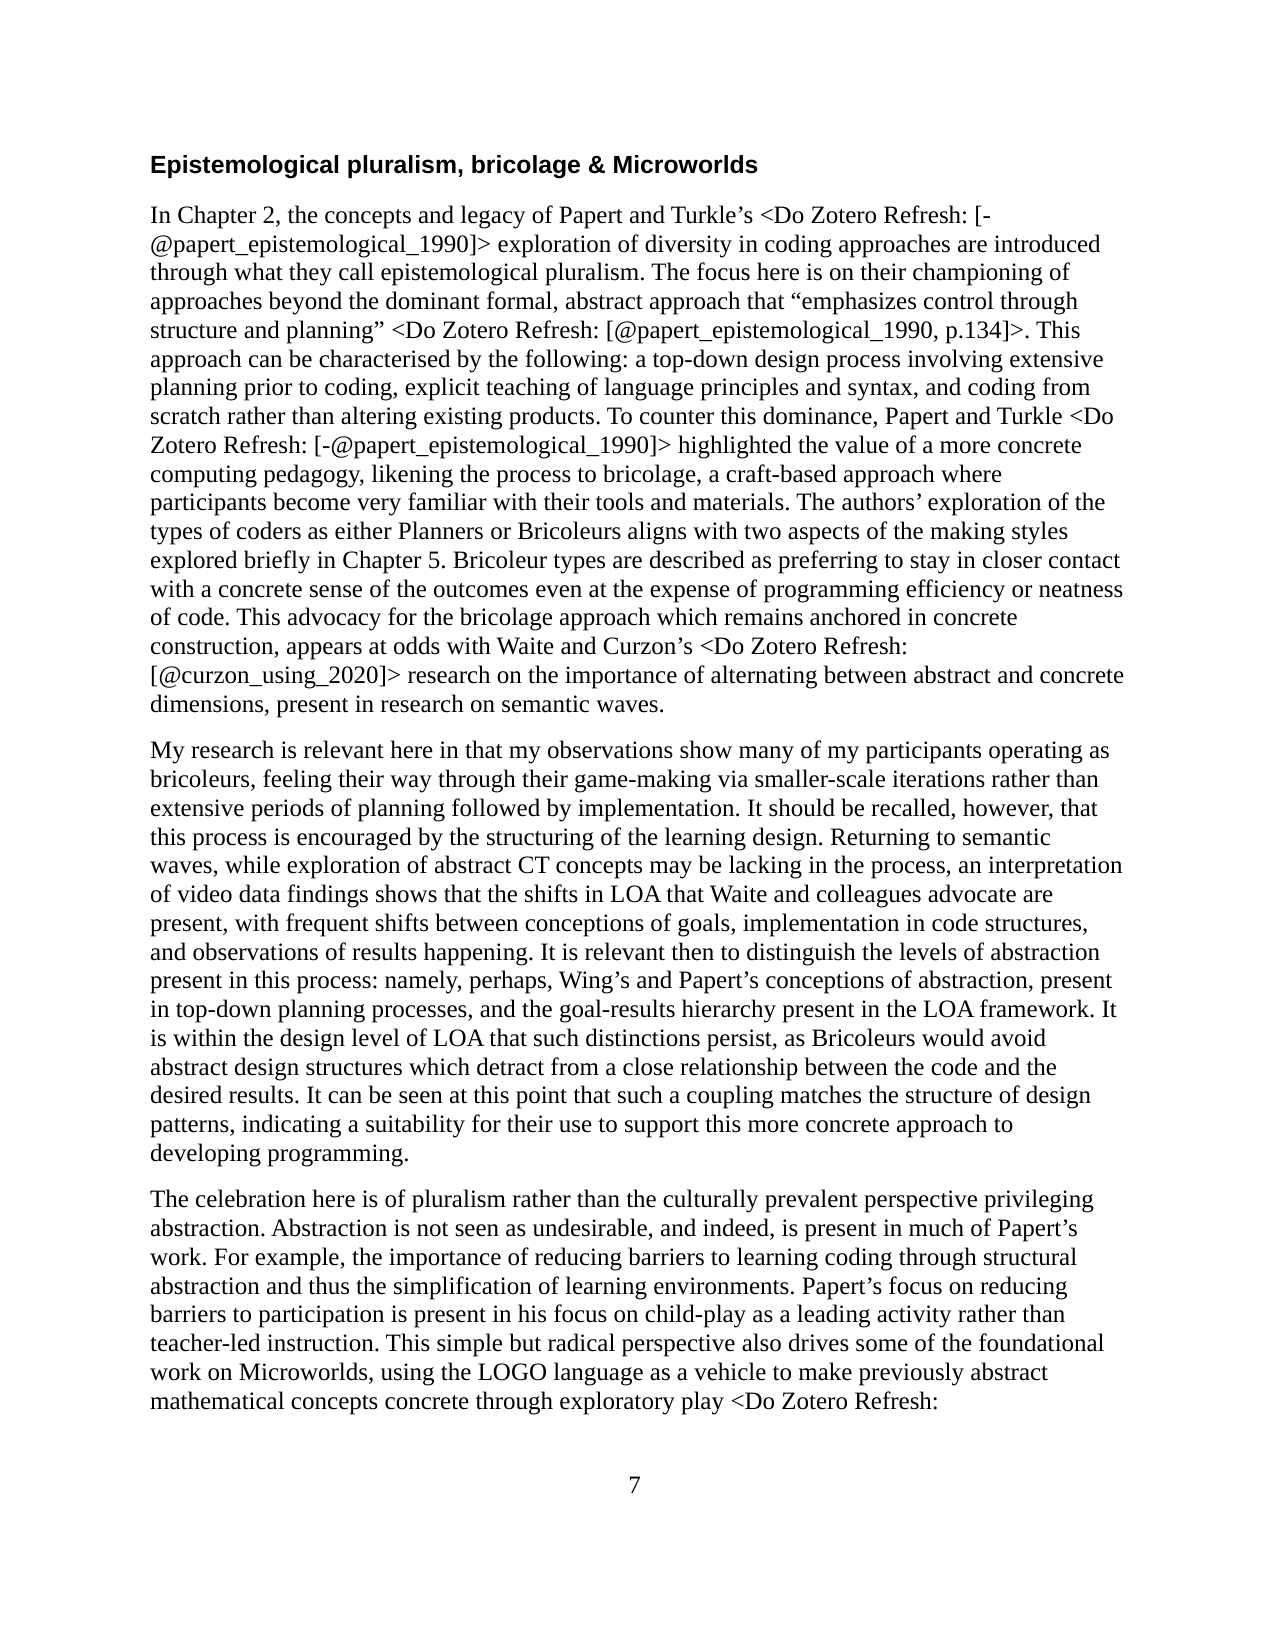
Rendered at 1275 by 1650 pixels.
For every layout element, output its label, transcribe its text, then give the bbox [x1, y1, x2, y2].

text The celebration here is of pluralism rather than the culturally prevalent perspective privileging abstraction. Abstraction is not seen as undesirable, and indeed, is present in much of Papert’s work. For example, the importance of reducing barriers to learning coding through structural abstraction and thus the simplification of learning environments. Papert’s focus on reducing barriers to participation is present in his focus on child-play as a leading activity rather than teacher-led instruction. This simple but radical perspective also drives some of the foundational work on Microworlds, using the LOGO language as a vehicle to make previously abstract mathematical concepts concrete through exploratory play <Do Zotero Refresh: [150, 1184, 1125, 1414]
text My research is relevant here in that my observations show many of my participants operating as bricoleurs, feeling their way through their game-making via smaller-scale iterations rather than extensive periods of planning followed by implementation. It should be recalled, however, that this process is encouraged by the structuring of the learning design. Returning to semantic waves, while exploration of abstract CT concepts may be lacking in the process, an interpretation of video data findings shows that the shifts in LOA that Waite and colleagues advocate are present, with frequent shifts between conceptions of goals, implementation in code structures, and observations of results happening. It is relevant then to distinguish the levels of abstraction present in this process: namely, perhaps, Wing’s and Papert’s conceptions of abstraction, present in top-down planning processes, and the goal-results hierarchy present in the LOA framework. It is within the design level of LOA that such distinctions persist, as Bricoleurs would avoid abstract design structures which detract from a close relationship between the code and the desired results. It can be seen at this point that such a coupling matches the structure of design patterns, indicating a suitability for their use to support this more concrete approach to developing programming. [150, 735, 1125, 1167]
subtitle Epistemological pluralism, bricolage & Microworlds [150, 150, 1125, 178]
text In Chapter 2, the concepts and legacy of Papert and Turkle’s <Do Zotero Refresh: [-@papert_epistemological_1990]> exploration of diversity in coding approaches are introduced through what they call epistemological pluralism. The focus here is on their championing of approaches beyond the dominant formal, abstract approach that “emphasizes control through structure and planning” <Do Zotero Refresh: [@papert_epistemological_1990, p.134]>. This approach can be characterised by the following: a top-down design process involving extensive planning prior to coding, explicit teaching of language principles and syntax, and coding from scratch rather than altering existing products. To counter this dominance, Papert and Turkle <Do Zotero Refresh: [-@papert_epistemological_1990]> highlighted the value of a more concrete computing pedagogy, likening the process to bricolage, a craft-based approach where participants become very familiar with their tools and materials. The authors’ exploration of the types of coders as either Planners or Bricoleurs aligns with two aspects of the making styles explored briefly in Chapter 5. Bricoleur types are described as preferring to stay in closer contact with a concrete sense of the outcomes even at the expense of programming efficiency or neatness of code. This advocacy for the bricolage approach which remains anchored in concrete construction, appears at odds with Waite and Curzon’s <Do Zotero Refresh: [@curzon_using_2020]> research on the importance of alternating between abstract and concrete dimensions, present in research on semantic waves. [150, 200, 1125, 717]
